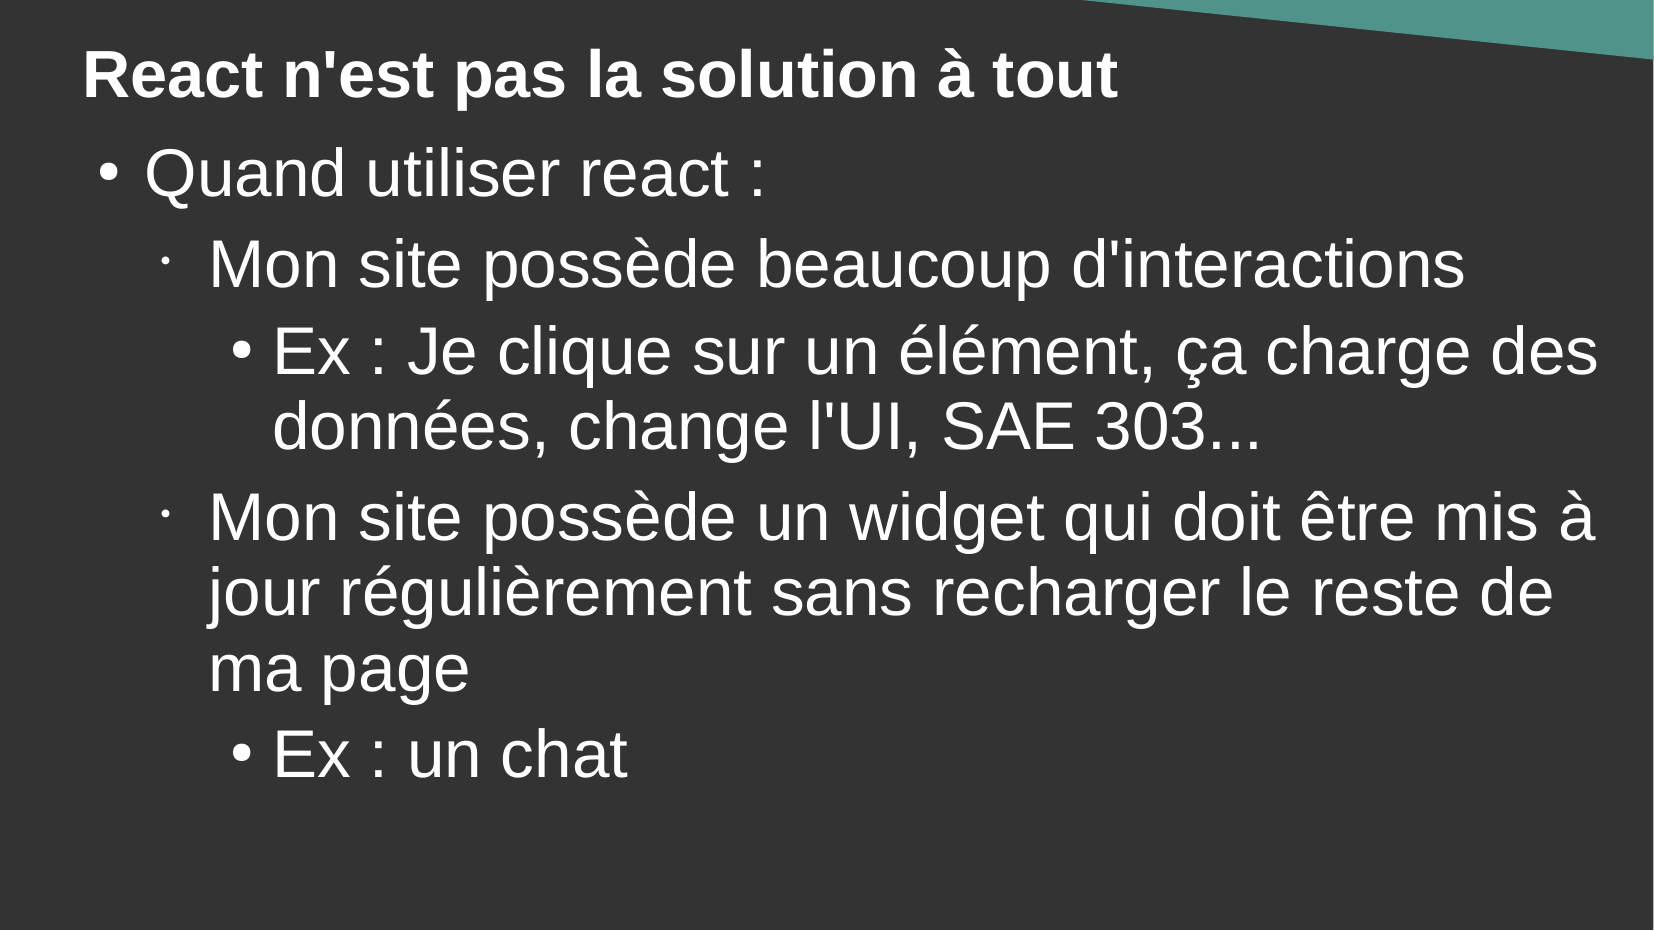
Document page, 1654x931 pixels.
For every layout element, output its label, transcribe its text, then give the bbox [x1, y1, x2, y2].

text_box [1081, 0, 1654, 60]
list Quand utiliser react : Mon site possède beaucoup d'interactions Ex : Je clique sur un élément, ça charge des données, change l'UI, SAE 303... Mon site possède un widget qui doit être mis à jour régulièrement sans recharger le reste de ma page Ex : un chat [80, 135, 1620, 804]
title React n'est pas la solution à tout [82, 37, 1571, 122]
